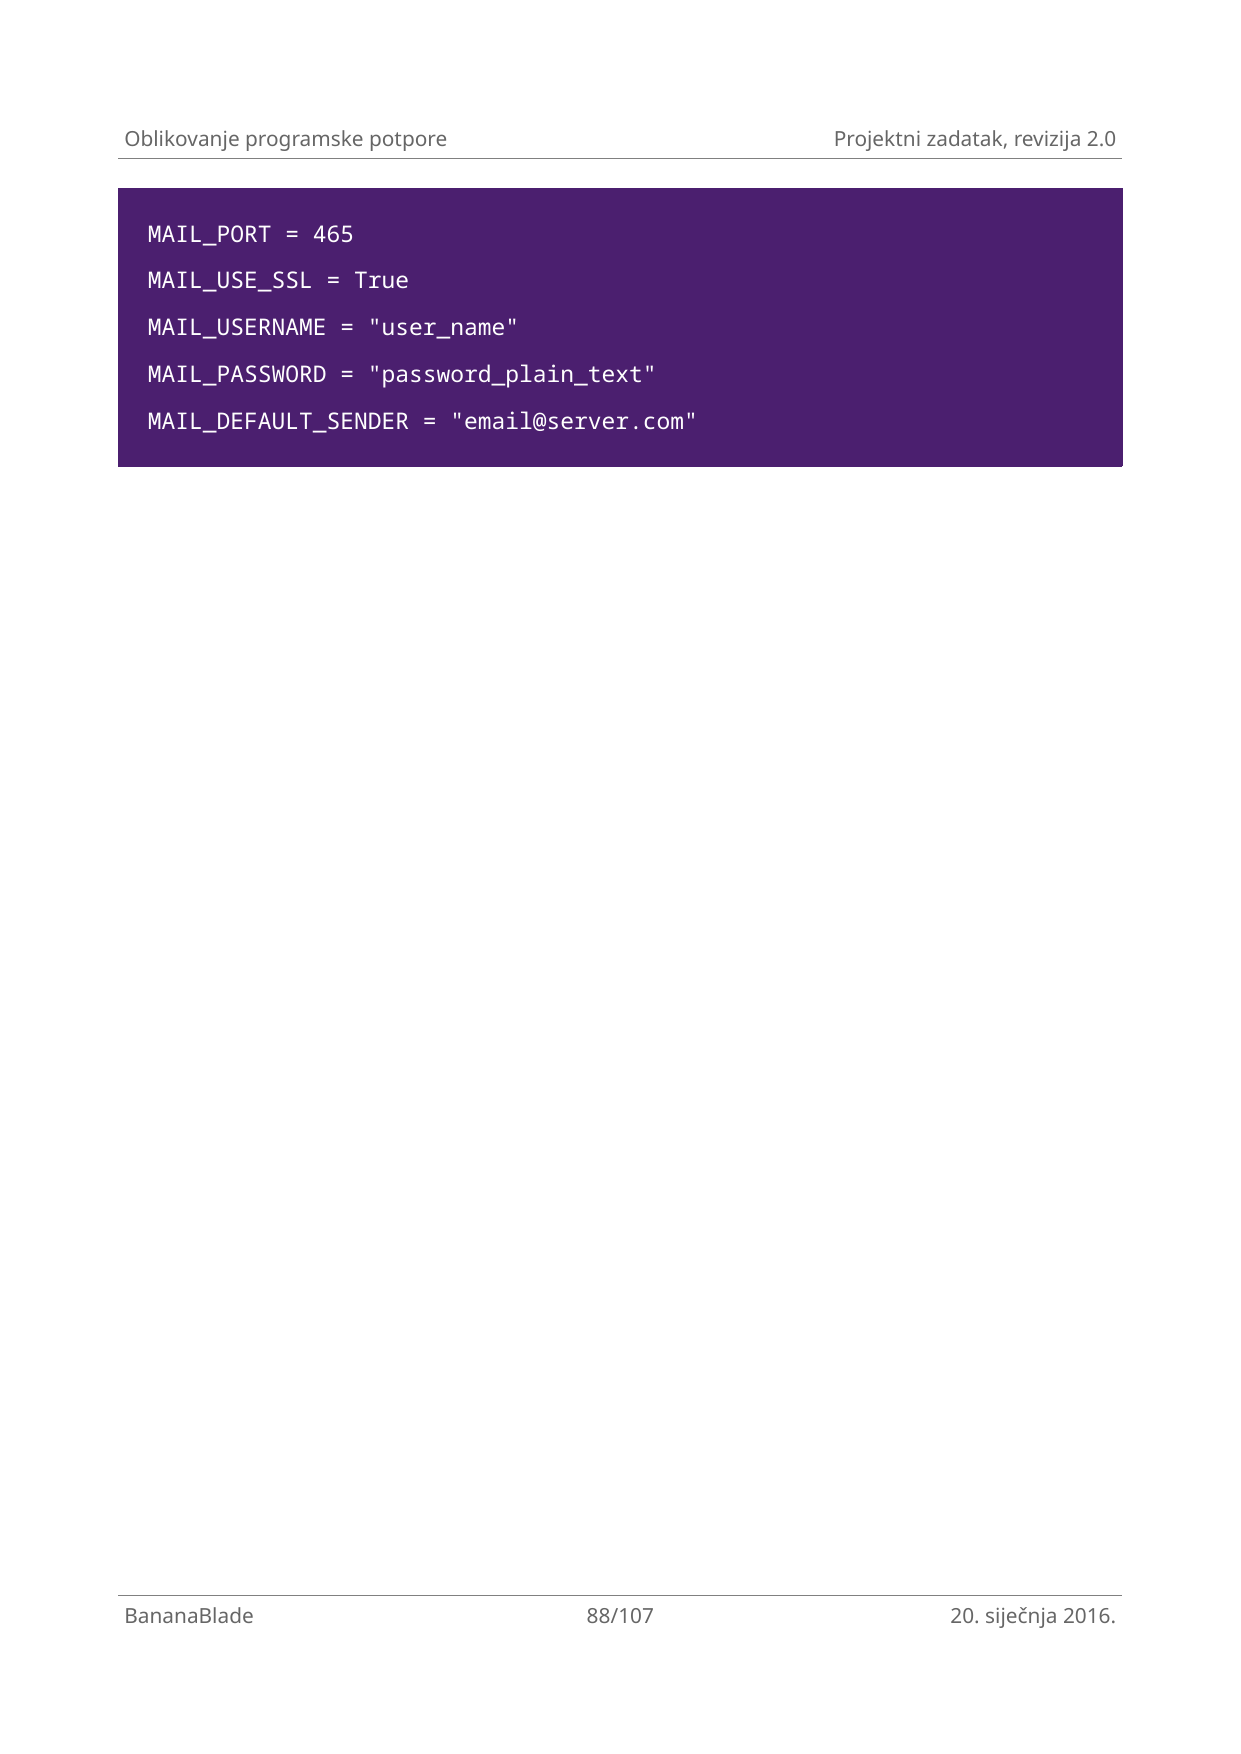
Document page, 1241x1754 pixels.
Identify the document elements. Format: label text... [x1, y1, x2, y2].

text MAIL_PORT = 465 MAIL_USE_SSL = True MAIL_USERNAME = "user_name" MAIL_PASSWORD = "password_plain_text" MAIL_DEFAULT_SENDER = "email@server.com" [119, 189, 1122, 466]
